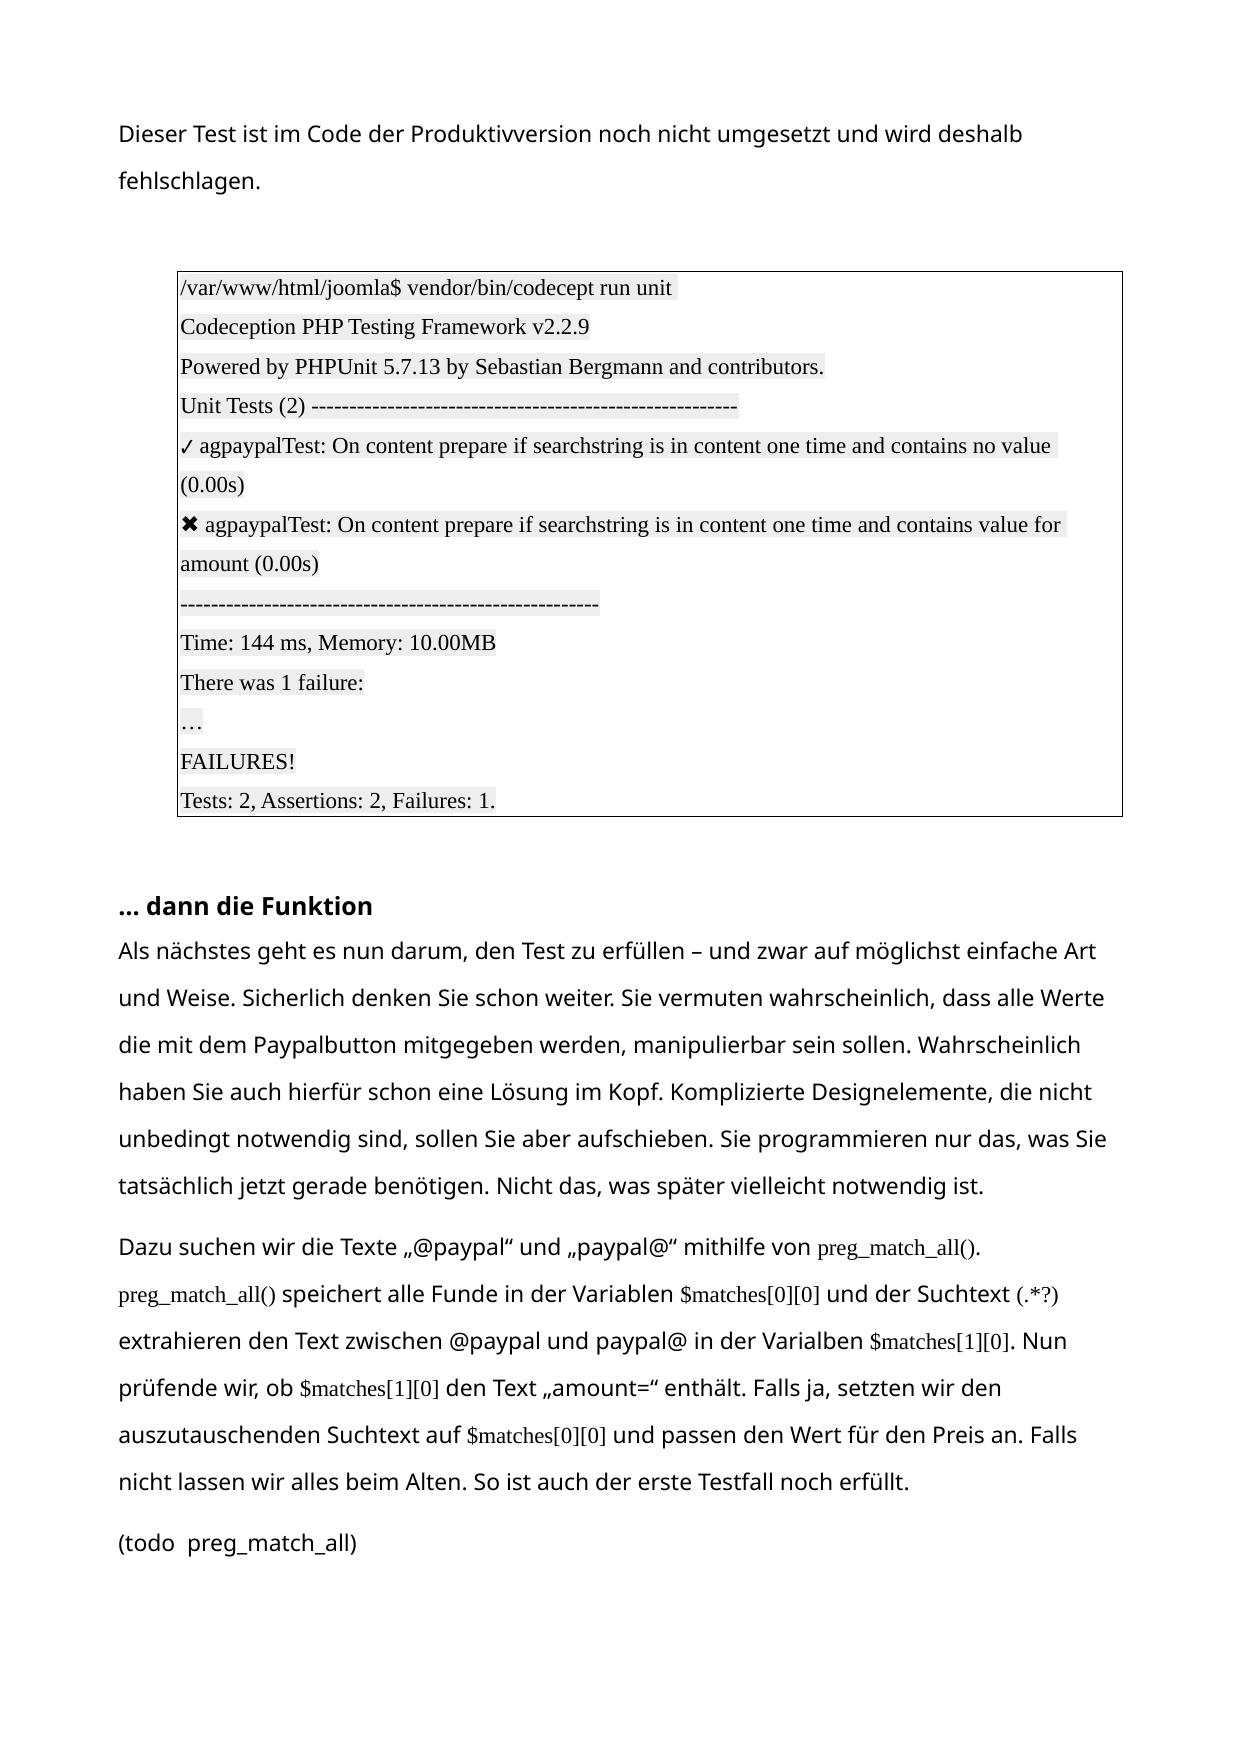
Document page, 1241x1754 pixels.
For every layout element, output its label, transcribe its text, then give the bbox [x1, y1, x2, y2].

text Dieser Test ist im Code der Produktivversion noch nicht umgesetzt und wird deshalb fehlschlagen. [118, 118, 1122, 196]
text Als nächstes geht es nun darum, den Test zu erfüllen – und zwar auf möglichst einfache Art und Weise. Sicherlich denken Sie schon weiter. Sie vermuten wahrscheinlich, dass alle Werte die mit dem Paypalbutton mitgegeben werden, manipulierbar sein sollen. Wahrscheinlich haben Sie auch hierfür schon eine Lösung im Kopf. Komplizierte Designelemente, die nicht unbedingt notwendig sind, sollen Sie aber aufschieben. Sie programmieren nur das, was Sie tatsächlich jetzt gerade benötigen. Nicht das, was später vielleicht notwendig ist. [118, 935, 1122, 1201]
text /var/www/html/joomla$ vendor/bin/codecept run unit Codeception PHP Testing Framework v2.2.9 Powered by PHPUnit 5.7.13 by Sebastian Bergmann and contributors. Unit Tests (2) -------------------------------------------------------- ✔ agpaypalTest: On content prepare if searchstring is in content one time and contains no value (0.00s) ✖ agpaypalTest: On content prepare if searchstring is in content one time and contains value for amount (0.00s) ------------------------------------------------------- Time: 144 ms, Memory: 10.00MB There was 1 failure: … FAILURES! Tests: 2, Assertions: 2, Failures: 1. [178, 272, 1122, 816]
text Dazu suchen wir die Texte „@paypal“ und „paypal@“ mithilfe von preg_match_all(). preg_match_all() speichert alle Funde in der Variablen $matches[0][0] und der Suchtext (.*?) extrahieren den Text zwischen @paypal und paypal@ in der Varialben $matches[1][0]. Nun prüfende wir, ob $matches[1][0] den Text „amount=“ enthält. Falls ja, setzten wir den auszutauschenden Suchtext auf $matches[0][0] und passen den Wert für den Preis an. Falls nicht lassen wir alles beim Alten. So ist auch der erste Testfall noch erfüllt. [118, 1231, 1122, 1497]
subtitle … dann die Funktion [118, 889, 1122, 923]
text (todo preg_match_all) [118, 1527, 1122, 1558]
